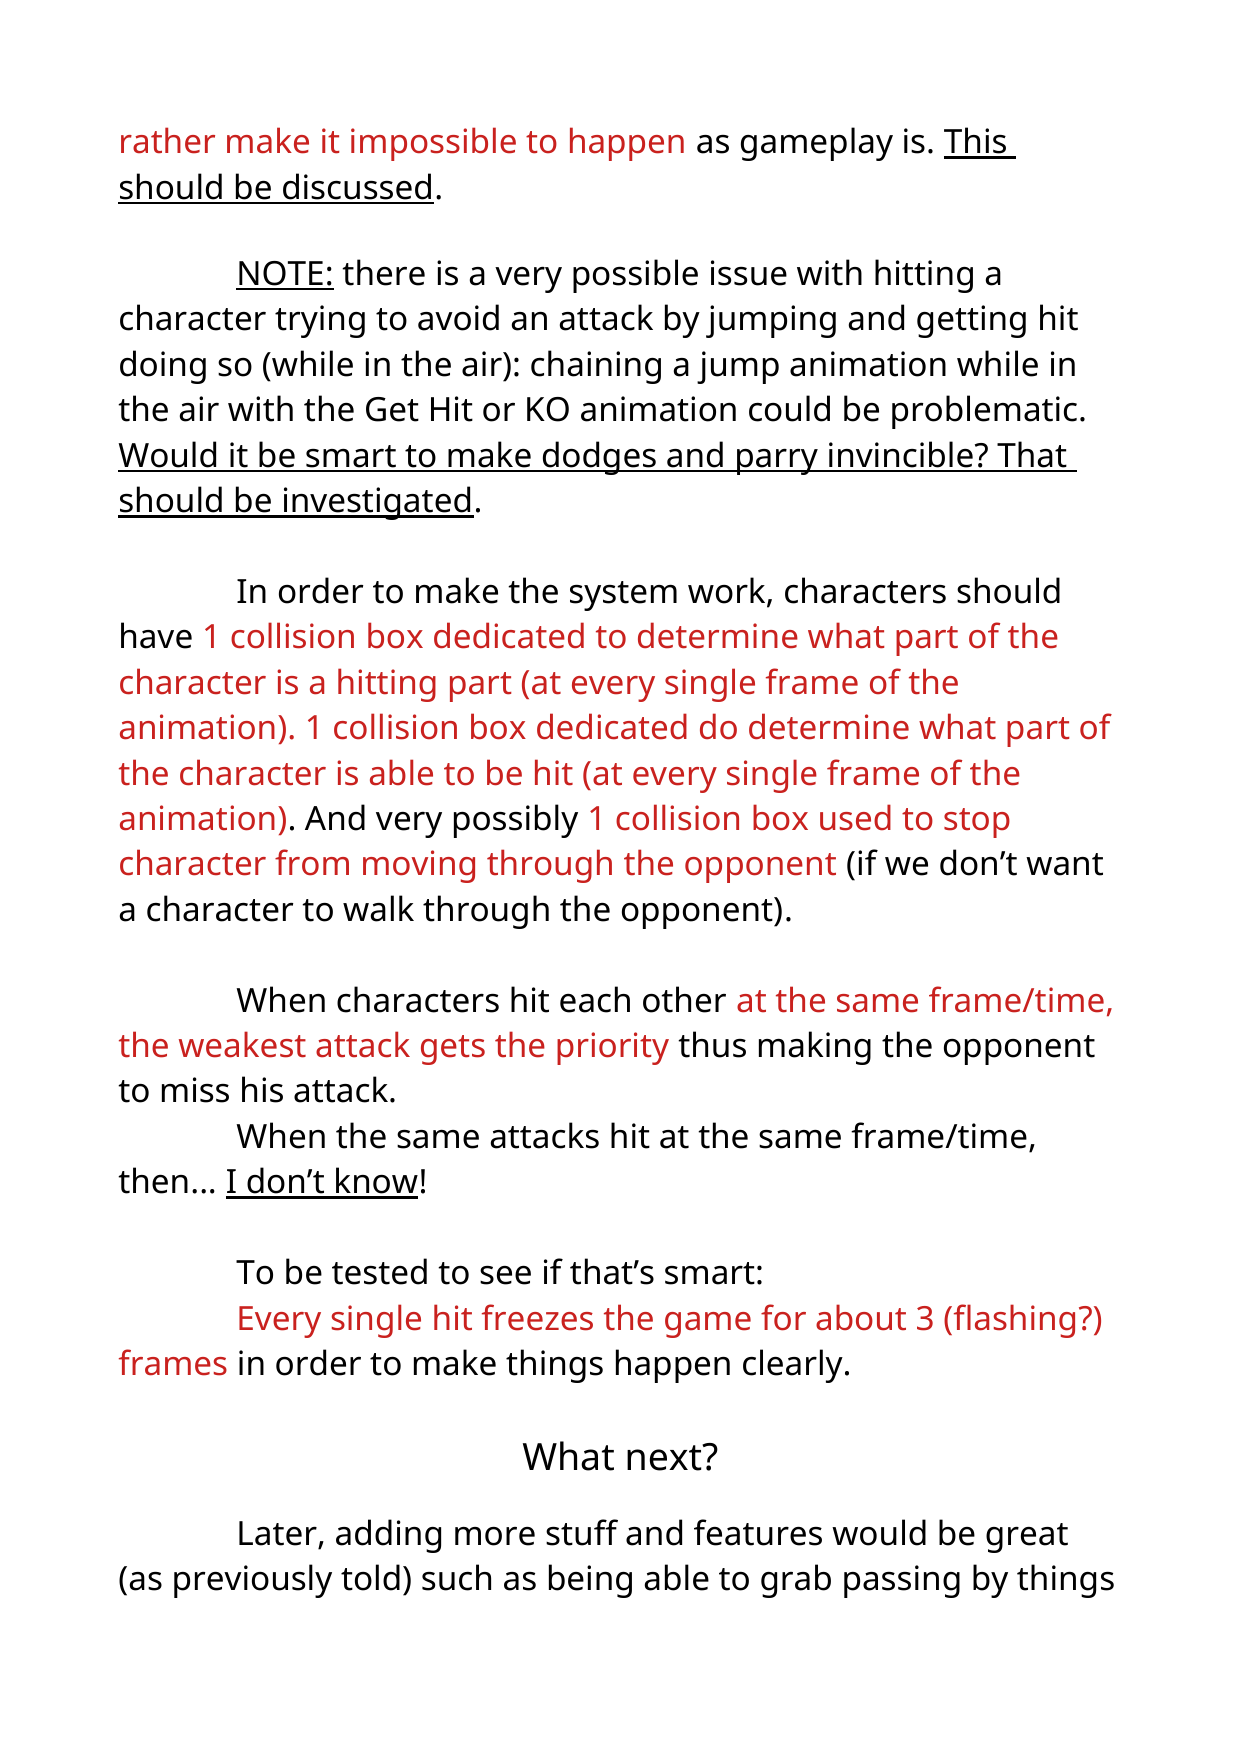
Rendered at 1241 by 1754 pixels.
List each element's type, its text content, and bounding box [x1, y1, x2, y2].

text In order to make the system work, characters should have 1 collision box dedicated to determine what part of the character is a hitting part (at every single frame of the animation). 1 collision box dedicated do determine what part of the character is able to be hit (at every single frame of the animation). And very possibly 1 collision box used to stop character from moving through the opponent (if we don’t want a character to walk through the opponent). [118, 568, 1122, 931]
text Later, adding more stuff and features would be great (as previously told) such as being able to grab passing by things [118, 1509, 1122, 1600]
text To be tested to see if that’s smart: [118, 1249, 1122, 1294]
text When the same attacks hit at the same frame/time, then... I don’t know! [118, 1113, 1122, 1203]
text Every single hit freezes the game for about 3 (flashing?) frames in order to make things happen clearly. [118, 1294, 1122, 1385]
text NOTE: there is a very possible issue with hitting a character trying to avoid an attack by jumping and getting hit doing so (while in the air): chaining a jump animation while in the air with the Get Hit or KO animation could be problematic. Would it be smart to make dodges and parry invincible? That should be investigated. [118, 250, 1122, 522]
text What next? [118, 1431, 1122, 1482]
text rather make it impossible to happen as gameplay is. This should be discussed. [118, 118, 1122, 209]
text When characters hit each other at the same frame/time, the weakest attack gets the priority thus making the opponent to miss his attack. [118, 976, 1122, 1113]
